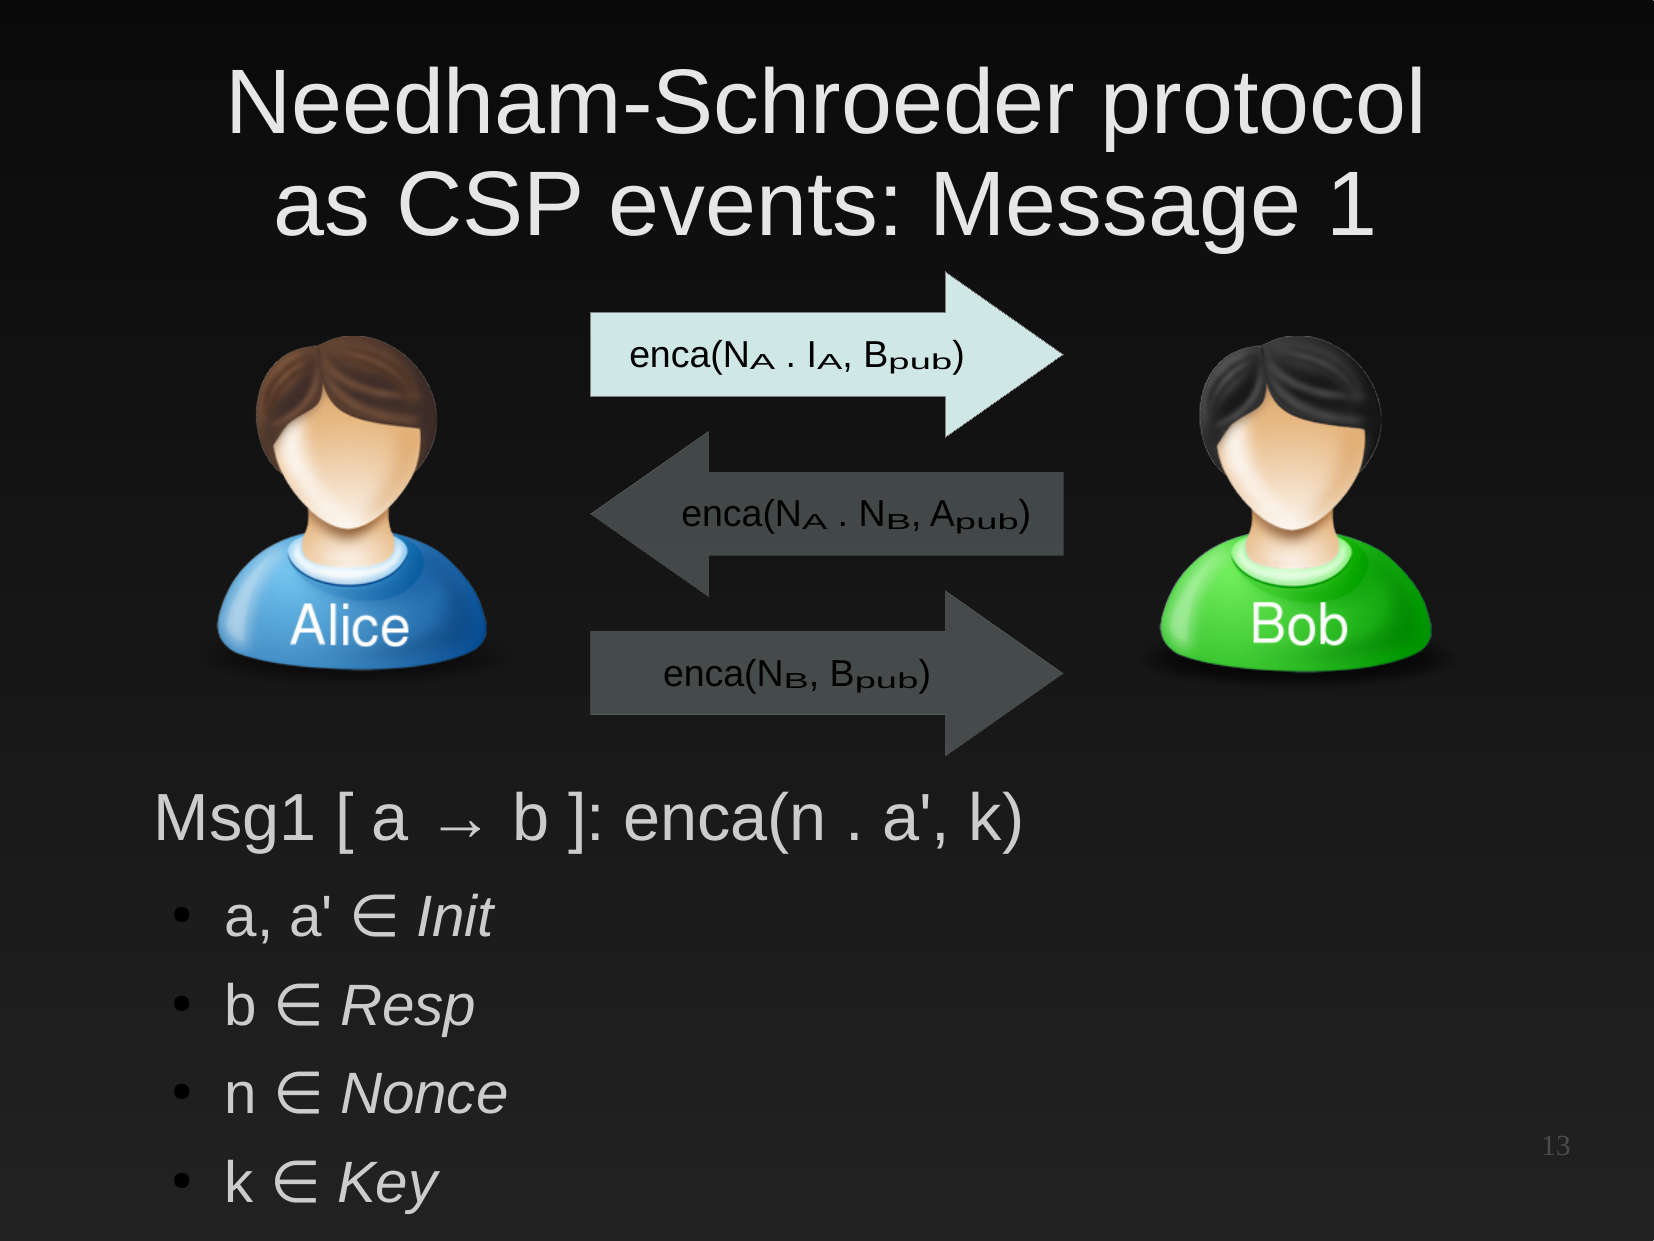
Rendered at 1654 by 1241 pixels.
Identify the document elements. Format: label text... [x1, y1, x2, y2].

text_box enca(NA . NB, Apub) [590, 431, 1064, 597]
title Needham-Schroeder protocol as CSP events: Message 1 [82, 49, 1571, 257]
picture [177, 336, 532, 692]
picture [1120, 336, 1477, 693]
text_box enca(NB, Bpub) [590, 590, 1064, 756]
text_box enca(NA . IA, Bpub) [590, 271, 1064, 438]
list Msg1 [ a → b ]: enca(n . a', k) a, a' ∈ Init b ∈ Resp n ∈ Nonce k ∈ Key [82, 779, 1571, 1217]
